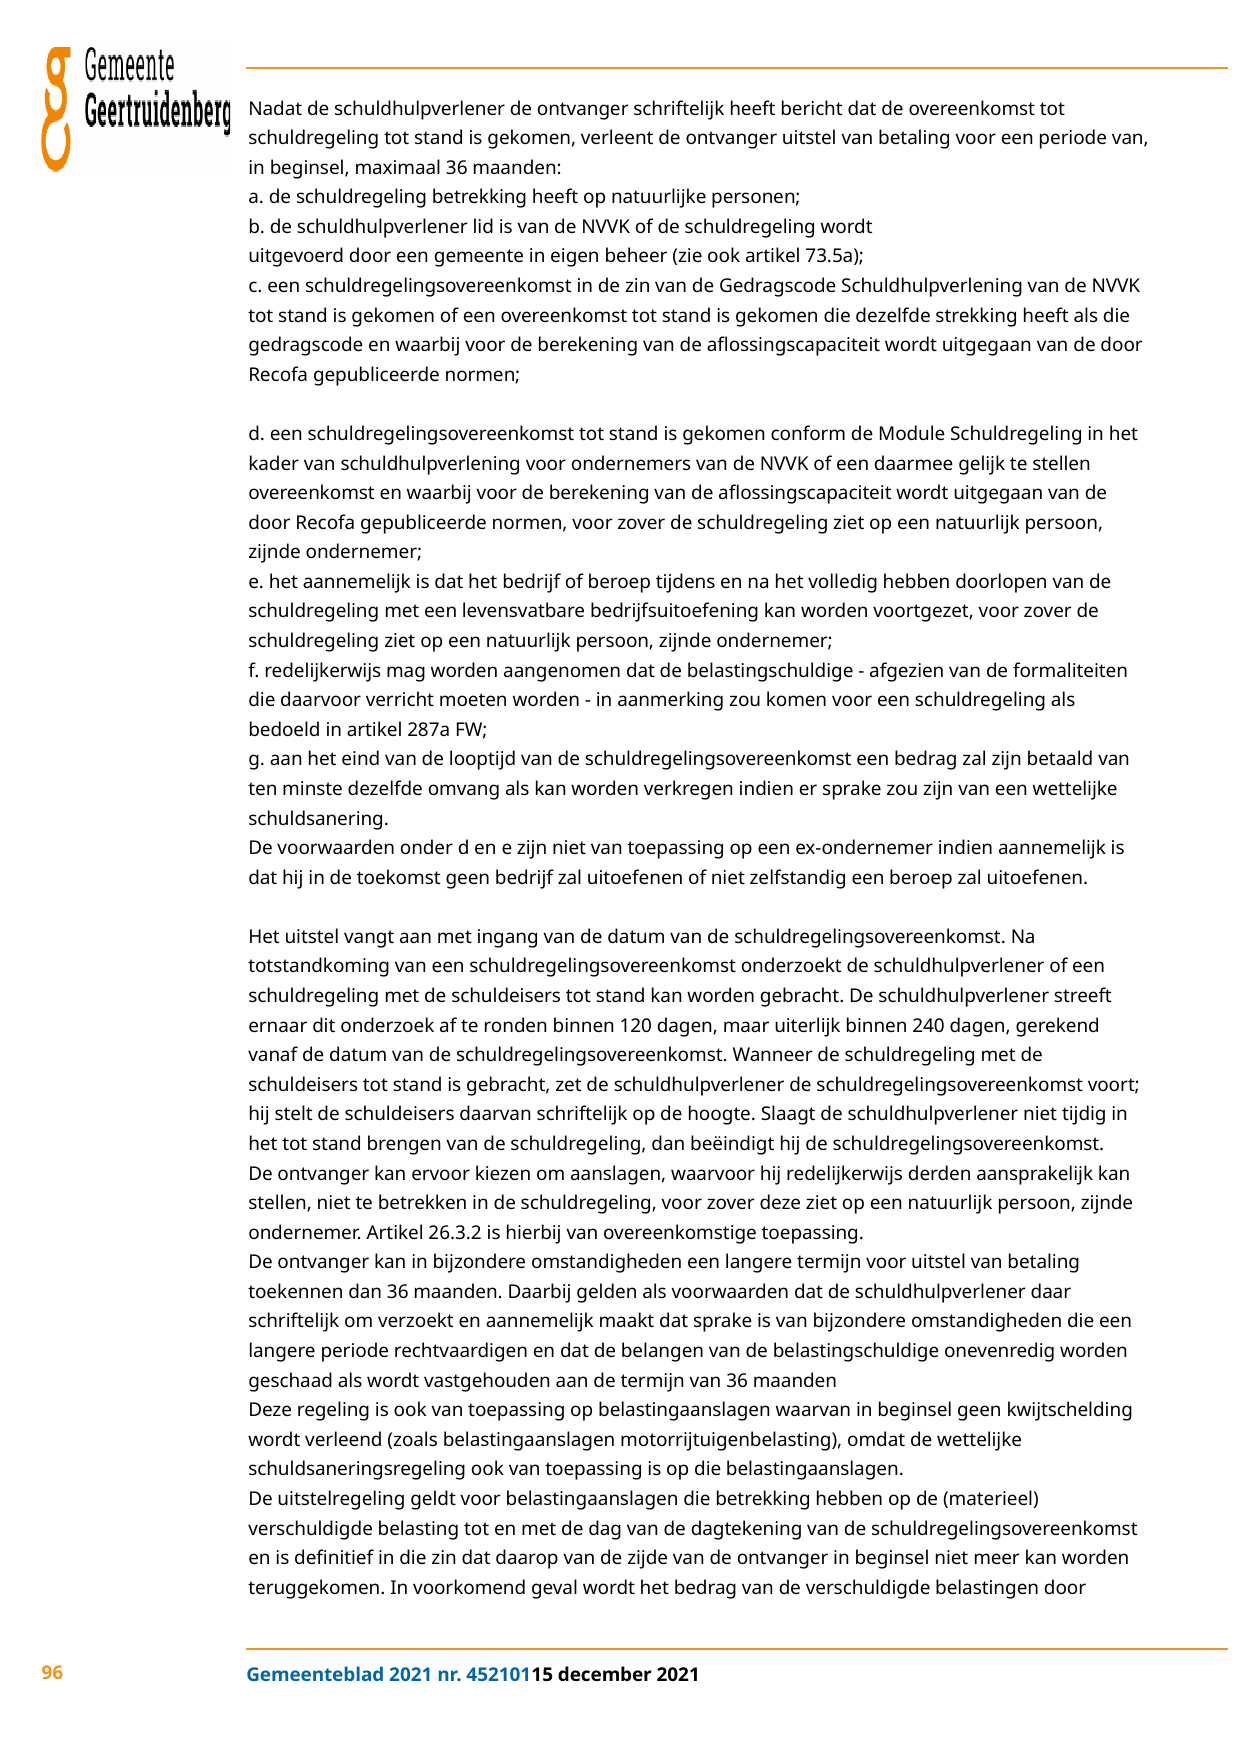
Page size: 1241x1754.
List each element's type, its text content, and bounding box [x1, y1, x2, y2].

text Nadat de schuldhulpverlener de ontvanger schriftelijk heeft bericht dat de overeenkomst tot schuldregeling tot stand is gekomen, verleent de ontvanger uitstel van betaling voor een periode van, in beginsel, maximaal 36 maanden: [248, 95, 1152, 180]
text c. een schuldregelingsovereenkomst in de zin van de Gedragscode Schuldhulpverlening van de NVVK tot stand is gekomen of een overeenkomst tot stand is gekomen die dezelfde strekking heeft als die gedragscode en waarbij voor de berekening van de aflossingscapaciteit wordt uitgegaan van de door Recofa gepubliceerde normen; [248, 272, 1152, 387]
text g. aan het eind van de looptijd van de schuldregelingsovereenkomst een bedrag zal zijn betaald van ten minste dezelfde omvang als kan worden verkregen indien er sprake zou zijn van een wettelijke schuldsanering. [248, 746, 1152, 831]
text e. het aannemelijk is dat het bedrijf of beroep tijdens en na het volledig hebben doorlopen van de schuldregeling met een levensvatbare bedrijfsuitoefening kan worden voortgezet, voor zover de schuldregeling ziet op een natuurlijk persoon, zijnde ondernemer; [248, 568, 1152, 653]
text uitgevoerd door een gemeente in eigen beheer (zie ook artikel 73.5a); [248, 243, 1152, 268]
text b. de schuldhulpverlener lid is van de NVVK of de schuldregeling wordt [248, 213, 1152, 239]
text De ontvanger kan in bijzondere omstandigheden een langere termijn voor uitstel van betaling toekennen dan 36 maanden. Daarbij gelden als voorwaarden dat de schuldhulpverlener daar schriftelijk om verzoekt en aannemelijk maakt dat sprake is van bijzondere omstandigheden die een langere periode rechtvaardigen en dat de belangen van de belastingschuldige onevenredig worden geschaad als wordt vastgehouden aan de termijn van 36 maanden [248, 1248, 1152, 1393]
picture [41, 47, 231, 172]
text Het uitstel vangt aan met ingang van de datum van de schuldregelingsovereenkomst. Na totstandkoming van een schuldregelingsovereenkomst onderzoekt de schuldhulpverlener of een schuldregeling met de schuldeisers tot stand kan worden gebracht. De schuldhulpverlener streeft ernaar dit onderzoek af te ronden binnen 120 dagen, maar uiterlijk binnen 240 dagen, gerekend vanaf de datum van de schuldregelingsovereenkomst. Wanneer de schuldregeling met de schuldeisers tot stand is gebracht, zet de schuldhulpverlener de schuldregelingsovereenkomst voort; hij stelt de schuldeisers daarvan schriftelijk op de hoogte. Slaagt de schuldhulpverlener niet tijdig in het tot stand brengen van de schuldregeling, dan beëindigt hij de schuldregelingsovereenkomst. [248, 923, 1152, 1156]
text d. een schuldregelingsovereenkomst tot stand is gekomen conform de Module Schuldregeling in het kader van schuldhulpverlening voor ondernemers van de NVVK of een daarmee gelijk te stellen overeenkomst en waarbij voor de berekening van de aflossingscapaciteit wordt uitgegaan van de door Recofa gepubliceerde normen, voor zover de schuldregeling ziet op een natuurlijk persoon, zijnde ondernemer; [248, 420, 1152, 564]
text De uitstelregeling geldt voor belastingaanslagen die betrekking hebben op de (materieel) verschuldigde belasting tot en met de dag van de dagtekening van de schuldregelingsovereenkomst en is definitief in die zin dat daarop van de zijde van de ontvanger in beginsel niet meer kan worden teruggekomen. In voorkomend geval wordt het bedrag van de verschuldigde belastingen door [248, 1485, 1152, 1600]
text De ontvanger kan ervoor kiezen om aanslagen, waarvoor hij redelijkerwijs derden aansprakelijk kan stellen, niet te betrekken in de schuldregeling, voor zover deze ziet op een natuurlijk persoon, zijnde ondernemer. Artikel 26.3.2 is hierbij van overeenkomstige toepassing. [248, 1160, 1152, 1245]
text f. redelijkerwijs mag worden aangenomen dat de belastingschuldige - afgezien van de formaliteiten die daarvoor verricht moeten worden - in aanmerking zou komen voor een schuldregeling als bedoeld in artikel 287a FW; [248, 657, 1152, 742]
text a. de schuldregeling betrekking heeft op natuurlijke personen; [248, 183, 1152, 209]
text Deze regeling is ook van toepassing op belastingaanslagen waarvan in beginsel geen kwijtschelding wordt verleend (zoals belastingaanslagen motorrijtuigenbelasting), omdat de wettelijke schuldsaneringsregeling ook van toepassing is op die belastingaanslagen. [248, 1396, 1152, 1481]
text De voorwaarden onder d en e zijn niet van toepassing op een ex-ondernemer indien aannemelijk is dat hij in de toekomst geen bedrijf zal uitoefenen of niet zelfstandig een beroep zal uitoefenen. [248, 834, 1152, 890]
